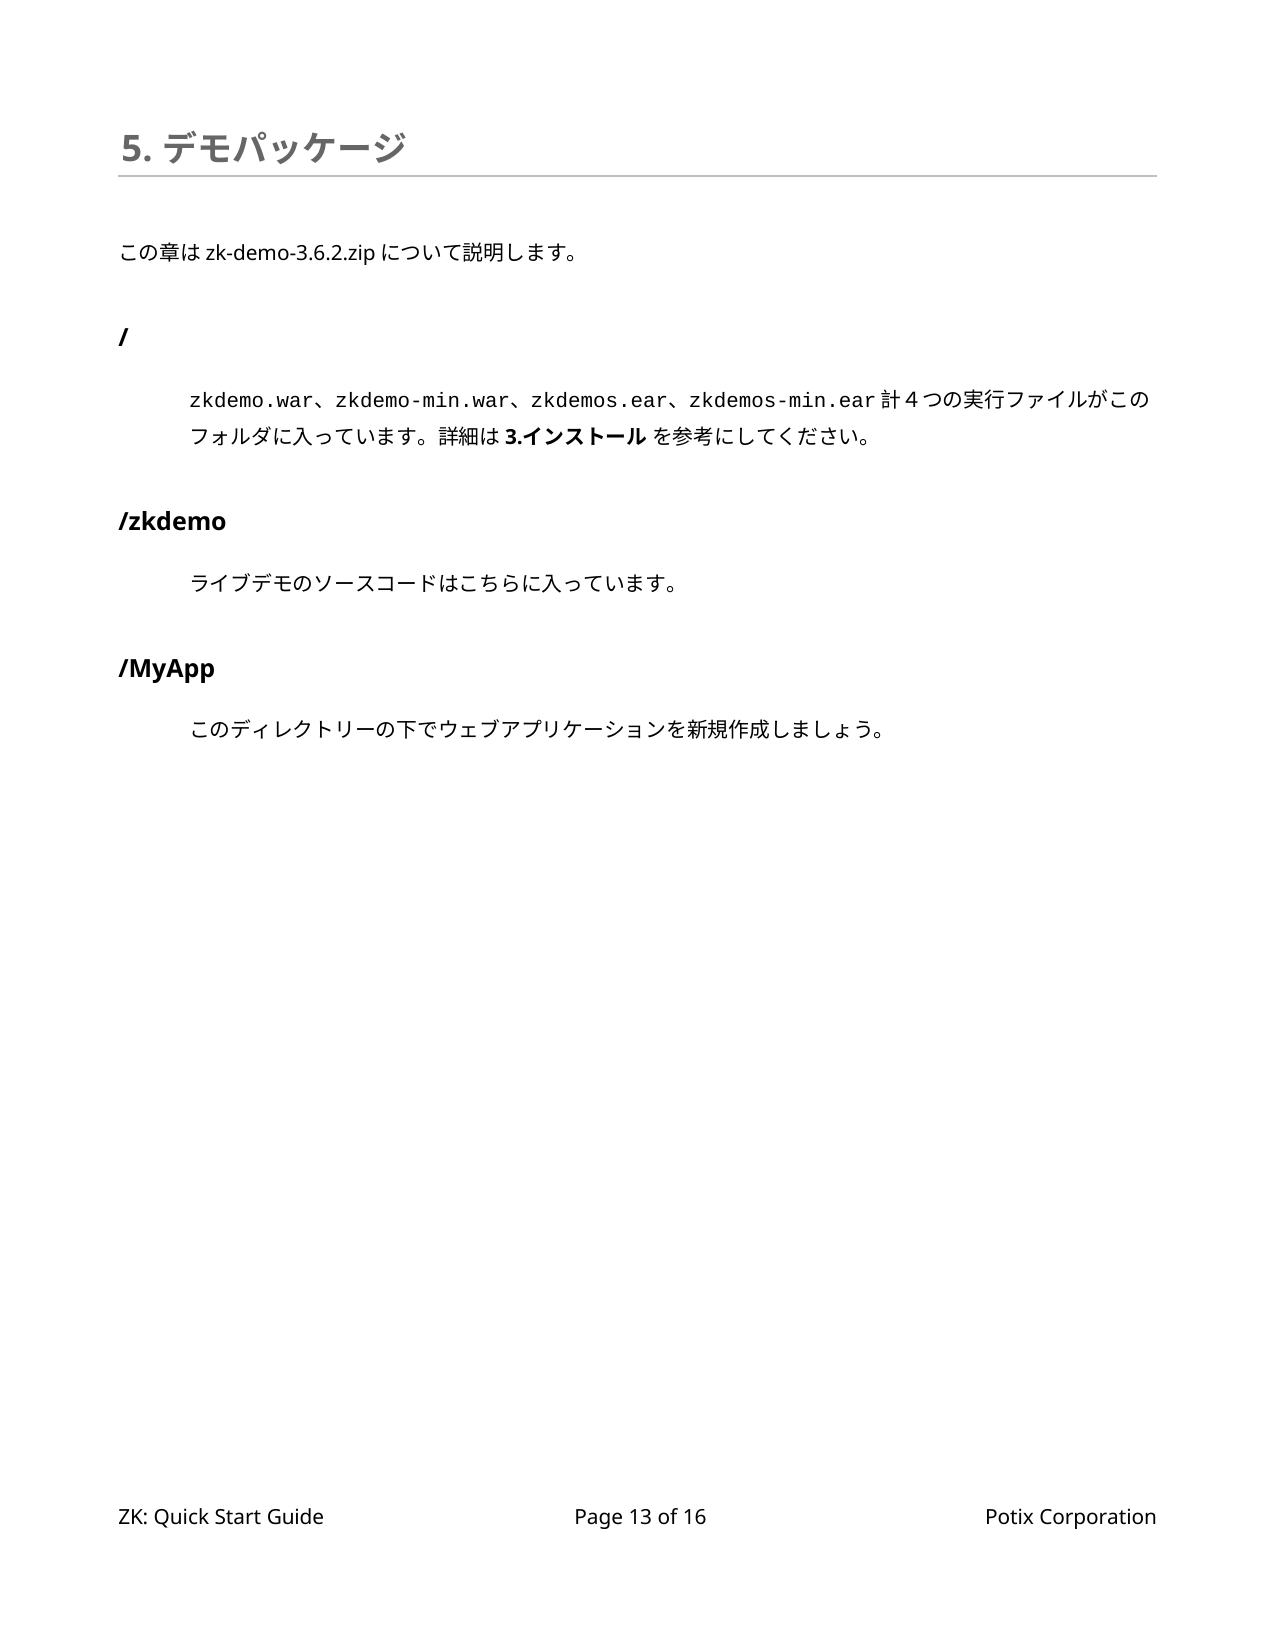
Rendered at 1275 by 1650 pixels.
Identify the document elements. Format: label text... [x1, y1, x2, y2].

text zkdemo.war、zkdemo-min.war、zkdemos.ear、zkdemos-min.ear計４つの実行ファイルがこのフォルダに入っています。詳細は 3.インストール を参考にしてください。 [189, 383, 1157, 451]
subtitle / [118, 319, 1157, 353]
text このディレクトリーの下でウェブアプリケーションを新規作成しましょう。 [189, 714, 1157, 744]
text ライブデモのソースコードはこちらに入っています。 [189, 567, 1157, 597]
subtitle /zkdemo [118, 504, 1157, 538]
text この章はzk-demo-3.6.2.zipについて説明します。 [118, 236, 1157, 266]
subtitle /MyApp [118, 650, 1157, 684]
subtitle 5. デモパッケージ [118, 118, 1157, 175]
